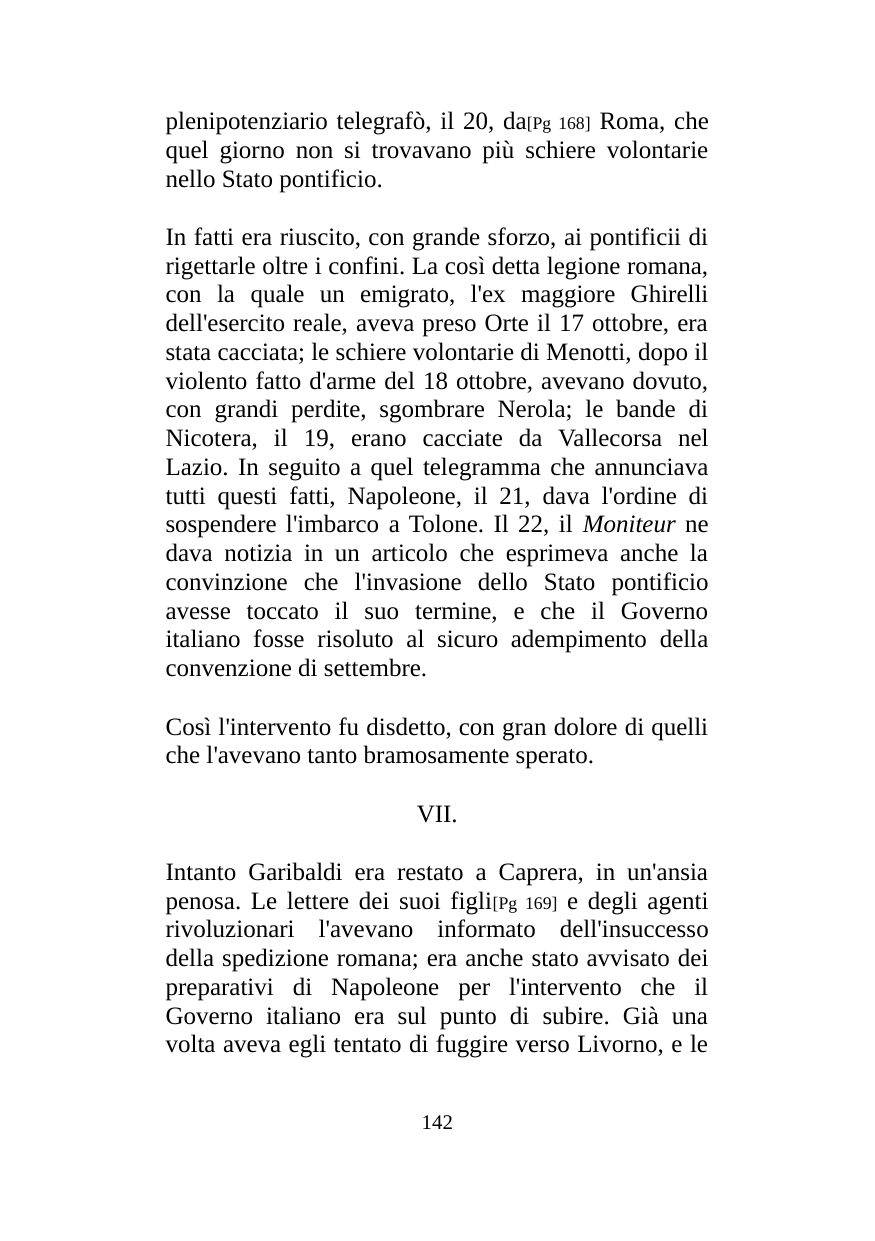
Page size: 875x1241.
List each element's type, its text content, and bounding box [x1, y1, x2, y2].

text Intanto Garibaldi era restato a Caprera, in un'ansia penosa. Le lettere dei suoi figli[Pg 169] e degli agenti rivoluzionari l'avevano informato dell'insuccesso della spedizione romana; era anche stato avvisato dei preparativi di Napoleone per l'intervento che il Governo italiano era sul punto di subire. Già una volta aveva egli tentato di fuggire verso Livorno, e le [165, 857, 709, 1058]
text Così l'intervento fu disdetto, con gran dolore di quelli che l'avevano tanto bramosamente sperato. [165, 712, 709, 769]
text In fatti era riuscito, con grande sforzo, ai pontificii di rigettarle oltre i confini. La così detta legione romana, con la quale un emigrato, l'ex maggiore Ghirelli dell'esercito reale, aveva preso Orte il 17 ottobre, era stata cacciata; le schiere volontarie di Menotti, dopo il violento fatto d'arme del 18 ottobre, avevano dovuto, con grandi perdite, sgombrare Nerola; le bande di Nicotera, il 19, erano cacciate da Vallecorsa nel Lazio. In seguito a quel telegramma che annunciava tutti questi fatti, Napoleone, il 21, dava l'ordine di sospendere l'imbarco a Tolone. Il 22, il Moniteur ne dava notizia in un articolo che esprimeva anche la convinzione che l'invasione dello Stato pontificio avesse toccato il suo termine, e che il Governo italiano fosse risoluto al sicuro adempimento della convenzione di settembre. [165, 222, 709, 682]
text plenipotenziario telegrafò, il 20, da[Pg 168] Roma, che quel giorno non si trovavano più schiere volontarie nello Stato pontificio. [165, 106, 709, 192]
text VII. [165, 799, 709, 827]
